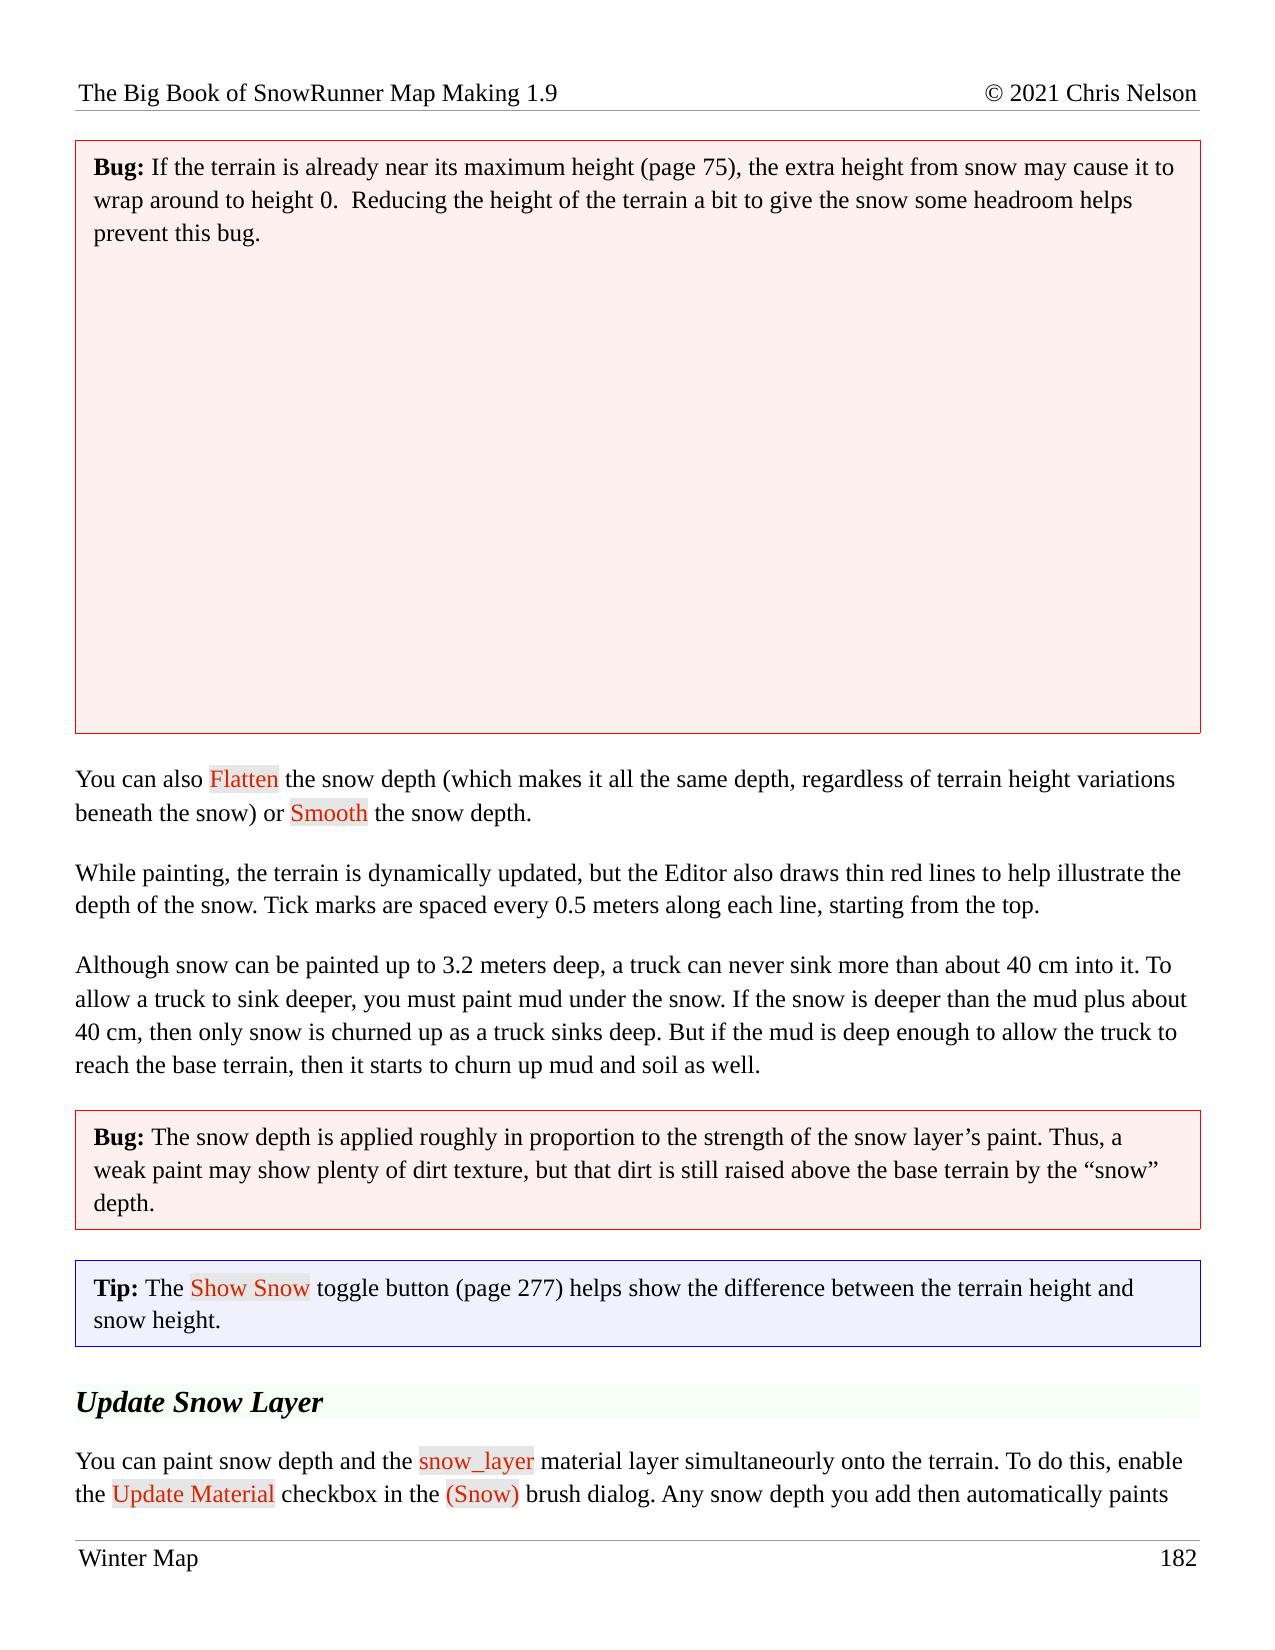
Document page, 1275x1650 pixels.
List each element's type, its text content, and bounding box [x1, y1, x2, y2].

list If the terrain is already near its maximum height (page 75), the extra height from snow may cause it to wrap around to height 0. Reducing the height of the terrain a bit to give the snow some headroom helps prevent this bug. [76, 141, 1200, 247]
subtitle Update Snow Layer [75, 1384, 1200, 1419]
list The Show Snow toggle button (page 277) helps show the difference between the terrain height and snow height. [76, 1261, 1200, 1346]
text Although snow can be painted up to 3.2 meters deep, a truck can never sink more than about 40 cm into it. To allow a truck to sink deeper, you must paint mud under the snow. If the snow is deeper than the mud plus about 40 cm, then only snow is churned up as a truck sinks deep. But if the mud is deep enough to allow the truck to reach the base terrain, then it starts to churn up mud and soil as well. [75, 951, 1200, 1078]
text While painting, the terrain is dynamically updated, but the Editor also draws thin red lines to help illustrate the depth of the snow. Tick marks are spaced every 0.5 meters along each line, starting from the top. [75, 858, 1200, 919]
text You can also Flatten the snow depth (which makes it all the same depth, regardless of terrain height variations beneath the snow) or Smooth the snow depth. [75, 764, 1200, 826]
list The snow depth is applied roughly in proportion to the strength of the snow layer’s paint. Thus, a weak paint may show plenty of dirt texture, but that dirt is still raised above the base terrain by the “snow” depth. [76, 1111, 1200, 1229]
text You can paint snow depth and the snow_layer material layer simultaneourly onto the terrain. To do this, enable the Update Material checkbox in the (Snow) brush dialog. Any snow depth you add then automatically paints [75, 1446, 1200, 1508]
